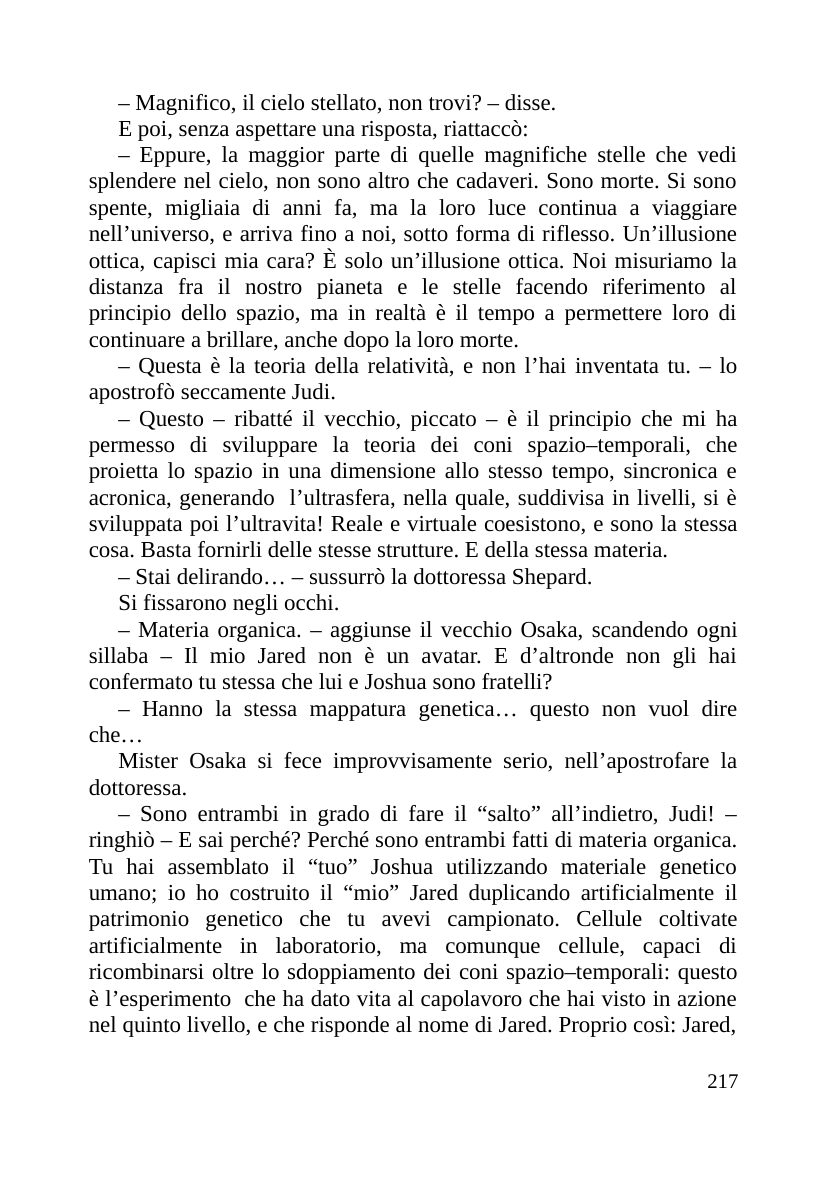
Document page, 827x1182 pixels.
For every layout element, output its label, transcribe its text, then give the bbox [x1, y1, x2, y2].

text Si fissarono negli occhi. [88, 589, 738, 616]
text – Sono entrambi in grado di fare il “salto” all’indietro, Judi! – ringhiò – E sai perché? Perché sono entrambi fatti di materia organica. Tu hai assemblato il “tuo” Joshua utilizzando materiale genetico umano; io ho costruito il “mio” Jared duplicando artificialmente il patrimonio genetico che tu avevi campionato. Cellule coltivate artificialmente in laboratorio, ma comunque cellule, capaci di ricombinarsi oltre lo sdoppiamento dei coni spazio–temporali: questo è l’esperimento che ha dato vita al capolavoro che hai visto in azione nel quinto livello, e che risponde al nome di Jared. Proprio così: Jared, [88, 800, 738, 1037]
text Mister Osaka si fece improvvisamente serio, nell’apostrofare la dottoressa. [88, 747, 738, 800]
text – Questo – ribatté il vecchio, piccato – è il principio che mi ha permesso di sviluppare la teoria dei coni spazio–temporali, che proietta lo spazio in una dimensione allo stesso tempo, sincronica e acronica, generando l’ultrasfera, nella quale, suddivisa in livelli, si è sviluppata poi l’ultravita! Reale e virtuale coesistono, e sono la stessa cosa. Basta fornirli delle stesse strutture. E della stessa materia. [88, 405, 738, 563]
text – Eppure, la maggior parte di quelle magnifiche stelle che vedi splendere nel cielo, non sono altro che cadaveri. Sono morte. Si sono spente, migliaia di anni fa, ma la loro luce continua a viaggiare nell’universo, e arriva fino a noi, sotto forma di riflesso. Un’illusione ottica, capisci mia cara? È solo un’illusione ottica. Noi misuriamo la distanza fra il nostro pianeta e le stelle facendo riferimento al principio dello spazio, ma in realtà è il tempo a permettere loro di continuare a brillare, anche dopo la loro morte. [88, 141, 738, 352]
text – Stai delirando… – sussurrò la dottoressa Shepard. [88, 563, 738, 589]
text – Hanno la stessa mappatura genetica… questo non vuol dire che… [88, 695, 738, 747]
text – Materia organica. – aggiunse il vecchio Osaka, scandendo ogni sillaba – Il mio Jared non è un avatar. E d’altronde non gli hai confermato tu stessa che lui e Joshua sono fratelli? [88, 616, 738, 695]
text – Questa è la teoria della relatività, e non l’hai inventata tu. – lo apostrofò seccamente Judi. [88, 352, 738, 405]
text – Magnifico, il cielo stellato, non trovi? – disse. [88, 88, 738, 115]
text E poi, senza aspettare una risposta, riattaccò: [88, 115, 738, 141]
